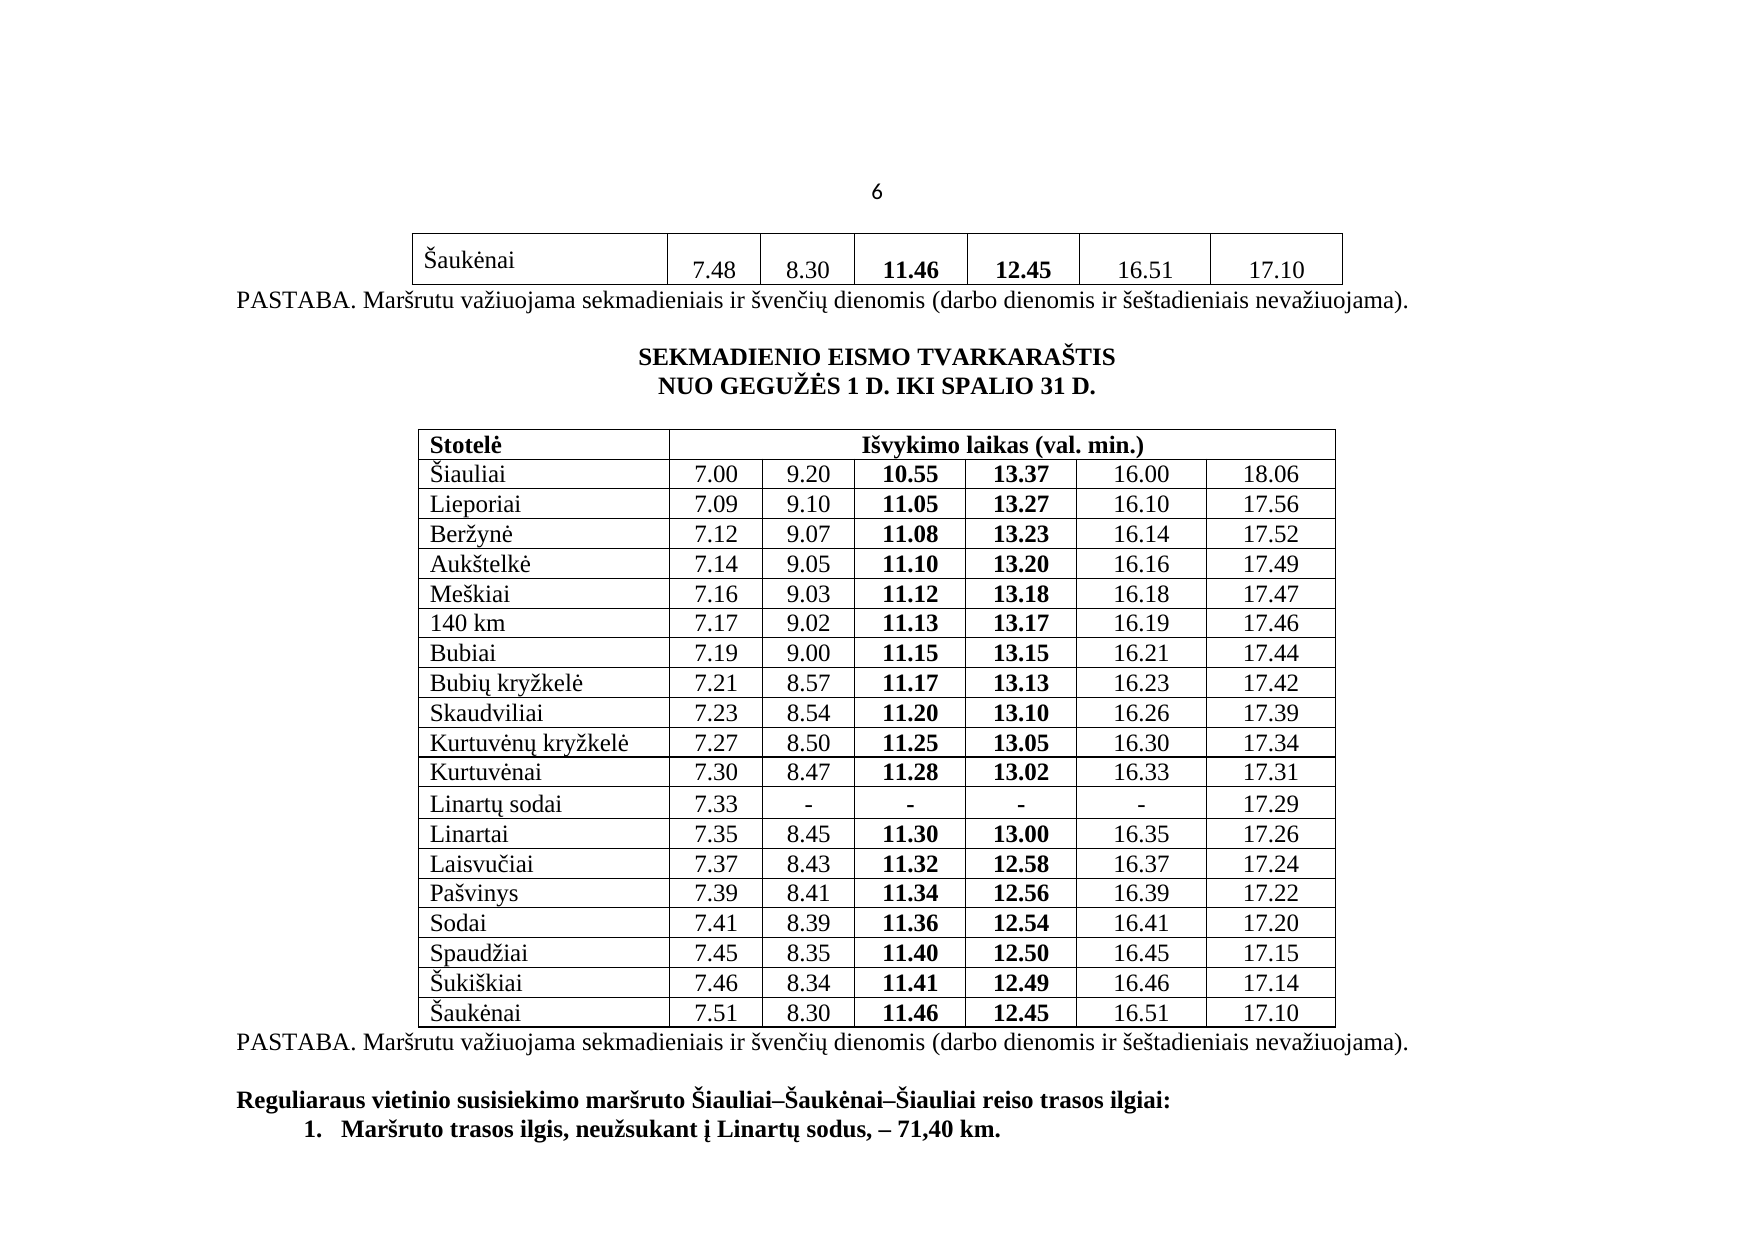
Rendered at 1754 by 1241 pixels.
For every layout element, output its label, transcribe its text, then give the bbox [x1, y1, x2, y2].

table_cell - [855, 787, 965, 818]
table_cell 9.20 [763, 460, 854, 488]
table_cell 17.56 [1207, 489, 1335, 518]
table_cell 9.03 [763, 579, 854, 607]
table_cell 16.21 [1077, 638, 1206, 667]
table_cell 18.06 [1207, 460, 1335, 488]
table_cell 11.40 [855, 938, 965, 967]
table_cell 16.19 [1077, 609, 1206, 637]
table_cell 16.18 [1077, 579, 1206, 607]
table_cell 11.46 [855, 234, 967, 284]
table_cell 8.30 [763, 998, 854, 1026]
table_cell 17.44 [1207, 638, 1335, 667]
table_cell Bubių kryžkelė [419, 668, 669, 697]
table_cell 11.34 [855, 879, 965, 907]
table_cell 8.45 [763, 819, 854, 848]
table_cell 16.37 [1077, 849, 1206, 877]
table_cell Šaukėnai [413, 234, 667, 284]
table_cell 7.45 [670, 938, 762, 967]
table_cell 17.42 [1207, 668, 1335, 697]
table_cell 140 km [419, 609, 669, 637]
table_cell 12.54 [966, 908, 1076, 937]
table_cell 7.48 [668, 234, 760, 284]
table_cell Beržynė [419, 519, 669, 548]
table_cell 16.41 [1077, 908, 1206, 937]
table_cell Spaudžiai [419, 938, 669, 967]
text Reguliaraus vietinio susisiekimo maršruto Šiauliai–Šaukėnai–Šiauliai reiso trasos ilgiai: [118, 1085, 1636, 1114]
table_cell 11.20 [855, 698, 965, 727]
table_cell 12.49 [966, 968, 1076, 997]
table_cell 7.12 [670, 519, 762, 548]
table_cell 7.09 [670, 489, 762, 518]
table_cell Šaukėnai [419, 998, 669, 1026]
table_cell 16.33 [1077, 758, 1206, 786]
table_cell 16.30 [1077, 728, 1206, 756]
table_cell 16.51 [1077, 998, 1206, 1026]
table_cell 17.10 [1207, 998, 1335, 1026]
table_cell Šiauliai [419, 460, 669, 488]
table_cell 7.21 [670, 668, 762, 697]
table_cell 8.43 [763, 849, 854, 877]
table_cell 16.35 [1077, 819, 1206, 848]
table_cell 12.45 [968, 234, 1079, 284]
table_cell 16.51 [1080, 234, 1210, 284]
table_cell 7.37 [670, 849, 762, 877]
table_cell 8.35 [763, 938, 854, 967]
table_cell 7.41 [670, 908, 762, 937]
table_cell Aukštelkė [419, 549, 669, 578]
table_cell - [966, 787, 1076, 818]
table_cell 16.39 [1077, 879, 1206, 907]
table_cell 17.47 [1207, 579, 1335, 607]
table_cell 8.57 [763, 668, 854, 697]
table_cell 17.39 [1207, 698, 1335, 727]
table_cell 12.58 [966, 849, 1076, 877]
table_cell 17.24 [1207, 849, 1335, 877]
table_cell 9.00 [763, 638, 854, 667]
table_cell 16.26 [1077, 698, 1206, 727]
table_cell Lieporiai [419, 489, 669, 518]
table_cell 11.13 [855, 609, 965, 637]
table_cell 8.30 [761, 234, 854, 284]
table_cell 17.10 [1211, 234, 1342, 284]
table_cell 17.49 [1207, 549, 1335, 578]
table_cell 13.37 [966, 460, 1076, 488]
table_cell Sodai [419, 908, 669, 937]
text NUO GEGUŽĖS 1 D. IKI SPALIO 31 D. [118, 371, 1636, 400]
table_cell 13.05 [966, 728, 1076, 756]
table_cell 13.02 [966, 758, 1076, 786]
table_cell 13.10 [966, 698, 1076, 727]
table_cell 11.28 [855, 758, 965, 786]
table_cell 9.05 [763, 549, 854, 578]
table_cell 7.30 [670, 758, 762, 786]
table_cell 9.02 [763, 609, 854, 637]
table_cell 8.41 [763, 879, 854, 907]
table_cell 7.14 [670, 549, 762, 578]
table_cell 12.56 [966, 879, 1076, 907]
table_cell Pašvinys [419, 879, 669, 907]
table_cell 17.22 [1207, 879, 1335, 907]
table_cell 13.27 [966, 489, 1076, 518]
table_cell 12.45 [966, 998, 1076, 1026]
table_cell Šukiškiai [419, 968, 669, 997]
table_cell 7.39 [670, 879, 762, 907]
table_cell 7.35 [670, 819, 762, 848]
table_cell 16.00 [1077, 460, 1206, 488]
table_cell 16.16 [1077, 549, 1206, 578]
table_cell 13.13 [966, 668, 1076, 697]
table_cell Linartai [419, 819, 669, 848]
table_cell 16.23 [1077, 668, 1206, 697]
table_cell 13.18 [966, 579, 1076, 607]
table_cell 17.31 [1207, 758, 1335, 786]
table_cell 17.34 [1207, 728, 1335, 756]
table_cell - [763, 787, 854, 818]
table_cell 16.10 [1077, 489, 1206, 518]
table_cell 9.10 [763, 489, 854, 518]
table_cell 8.34 [763, 968, 854, 997]
table_cell 11.10 [855, 549, 965, 578]
table_cell Laisvučiai [419, 849, 669, 877]
table_cell 7.19 [670, 638, 762, 667]
table_cell 17.20 [1207, 908, 1335, 937]
table_cell Kurtuvėnai [419, 758, 669, 786]
table_cell 12.50 [966, 938, 1076, 967]
table_cell Bubiai [419, 638, 669, 667]
table_header Išvykimo laikas (val. min.) [670, 430, 1335, 458]
table_cell 10.55 [855, 460, 965, 488]
table_cell 13.20 [966, 549, 1076, 578]
table_cell 17.15 [1207, 938, 1335, 967]
table_cell Meškiai [419, 579, 669, 607]
table_cell 11.17 [855, 668, 965, 697]
table_cell 8.39 [763, 908, 854, 937]
table_cell Skaudviliai [419, 698, 669, 727]
table_cell 8.47 [763, 758, 854, 786]
table_cell 8.50 [763, 728, 854, 756]
table_cell 11.12 [855, 579, 965, 607]
table_cell 13.00 [966, 819, 1076, 848]
text PASTABA. Maršrutu važiuojama sekmadieniais ir švenčių dienomis (darbo dienomis ir šeštadieniais nevažiuojama). [118, 285, 1636, 314]
table_cell 7.17 [670, 609, 762, 637]
table_cell 11.30 [855, 819, 965, 848]
table_cell 13.23 [966, 519, 1076, 548]
table_cell - [1077, 787, 1206, 818]
table_cell 17.26 [1207, 819, 1335, 848]
table_cell Linartų sodai [419, 787, 669, 818]
table_cell 11.08 [855, 519, 965, 548]
table_cell 7.33 [670, 787, 762, 818]
table_cell 9.07 [763, 519, 854, 548]
text PASTABA. Maršrutu važiuojama sekmadieniais ir švenčių dienomis (darbo dienomis ir šeštadieniais nevažiuojama). [118, 1027, 1636, 1056]
table_cell 13.15 [966, 638, 1076, 667]
table_cell 11.15 [855, 638, 965, 667]
table_cell 17.14 [1207, 968, 1335, 997]
table_cell 7.23 [670, 698, 762, 727]
table_cell 17.29 [1207, 787, 1335, 818]
table_cell 7.27 [670, 728, 762, 756]
table_cell 11.05 [855, 489, 965, 518]
table_cell 13.17 [966, 609, 1076, 637]
table_cell 16.14 [1077, 519, 1206, 548]
table_cell 11.32 [855, 849, 965, 877]
table_cell 7.51 [670, 998, 762, 1026]
table_cell 7.16 [670, 579, 762, 607]
table_cell 16.46 [1077, 968, 1206, 997]
text SEKMADIENIO EISMO TVARKARAŠTIS [118, 342, 1636, 371]
table_cell 8.54 [763, 698, 854, 727]
table_cell Kurtuvėnų kryžkelė [419, 728, 669, 756]
table_cell 7.00 [670, 460, 762, 488]
table_cell 11.36 [855, 908, 965, 937]
table_cell 11.46 [855, 998, 965, 1026]
list Maršruto trasos ilgis, neužsukant į Linartų sodus, – 71,40 km. [303, 1114, 1636, 1142]
table_cell 7.46 [670, 968, 762, 997]
table_header Stotelė [419, 430, 669, 458]
table_cell 16.45 [1077, 938, 1206, 967]
table_cell 17.52 [1207, 519, 1335, 548]
table_cell 17.46 [1207, 609, 1335, 637]
table_cell 11.25 [855, 728, 965, 756]
table_cell 11.41 [855, 968, 965, 997]
